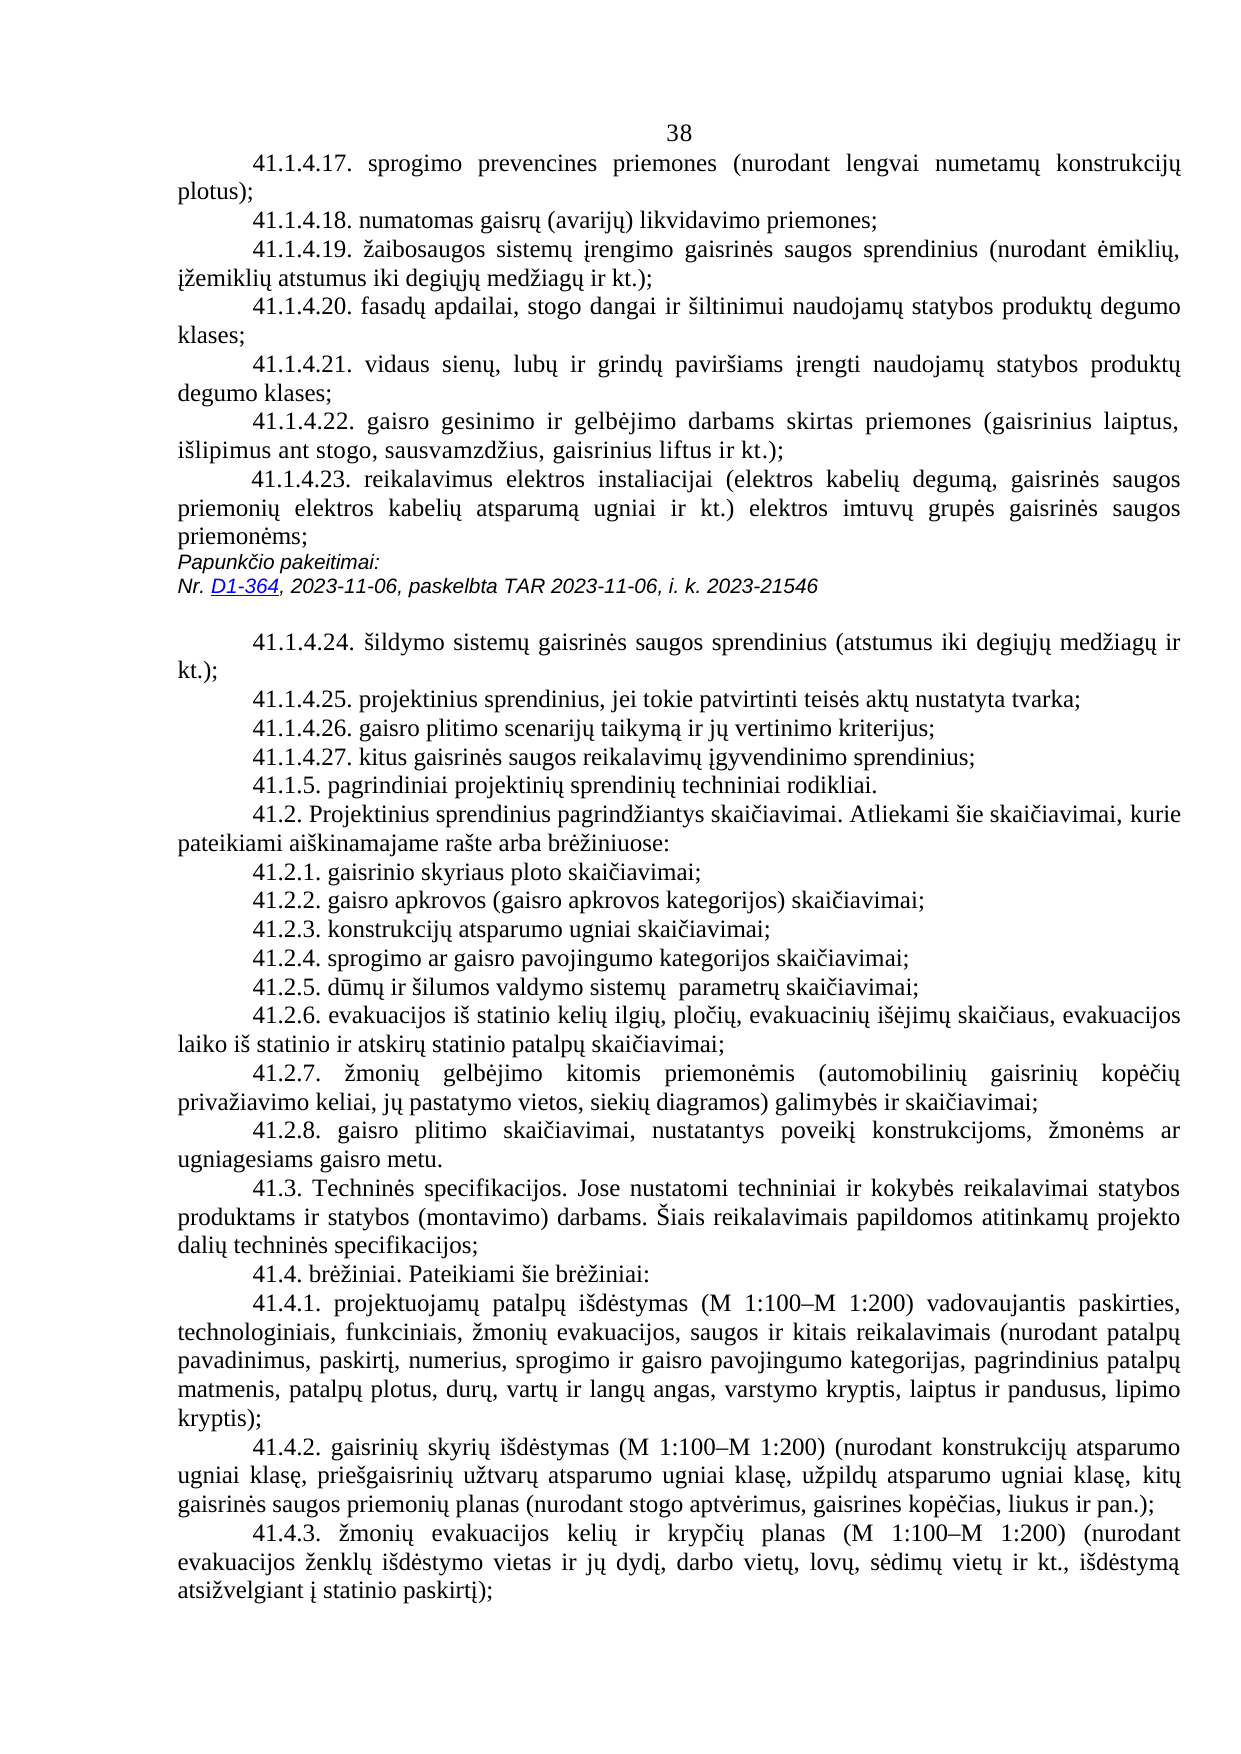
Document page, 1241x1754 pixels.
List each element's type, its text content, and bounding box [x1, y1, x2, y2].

text 41.2.1. gaisrinio skyriaus ploto skaičiavimai; [177, 857, 1181, 886]
text 41.4.3. žmonių evakuacijos kelių ir krypčių planas (M 1:100–M 1:200) (nurodant evakuacijos ženklų išdėstymo vietas ir jų dydį, darbo vietų, lovų, sėdimų vietų ir kt., išdėstymą atsižvelgiant į statinio paskirtį); [177, 1518, 1181, 1604]
text 41.1.4.23. reikalavimus elektros instaliacijai (elektros kabelių degumą, gaisrinės saugos priemonių elektros kabelių atsparumą ugniai ir kt.) elektros imtuvų grupės gaisrinės saugos priemonėms; [177, 464, 1181, 550]
text Nr. D1-364, 2023-11-06, paskelbta TAR 2023-11-06, i. k. 2023-21546 [177, 574, 1181, 598]
text 41.1.4.17. sprogimo prevencines priemones (nurodant lengvai numetamų konstrukcijų plotus); [177, 148, 1181, 205]
text 41.1.4.26. gaisro plitimo scenarijų taikymą ir jų vertinimo kriterijus; [177, 713, 1181, 742]
text 41.2.5. dūmų ir šilumos valdymo sistemų parametrų skaičiavimai; [177, 972, 1181, 1001]
text 41.2.6. evakuacijos iš statinio kelių ilgių, pločių, evakuacinių išėjimų skaičiaus, evakuacijos laiko iš statinio ir atskirų statinio patalpų skaičiavimai; [177, 1001, 1181, 1058]
text 41.1.4.24. šildymo sistemų gaisrinės saugos sprendinius (atstumus iki degiųjų medžiagų ir kt.); [177, 627, 1181, 684]
text 41.1.4.19. žaibosaugos sistemų įrengimo gaisrinės saugos sprendinius (nurodant ėmiklių, įžemiklių atstumus iki degiųjų medžiagų ir kt.); [177, 234, 1181, 291]
text 41.1.4.25. projektinius sprendinius, jei tokie patvirtinti teisės aktų nustatyta tvarka; [177, 684, 1181, 713]
text 41.1.4.18. numatomas gaisrų (avarijų) likvidavimo priemones; [177, 205, 1181, 234]
text 41.2. Projektinius sprendinius pagrindžiantys skaičiavimai. Atliekami šie skaičiavimai, kurie pateikiami aiškinamajame rašte arba brėžiniuose: [177, 799, 1181, 857]
text 41.4. brėžiniai. Pateikiami šie brėžiniai: [177, 1259, 1181, 1288]
text 41.2.7. žmonių gelbėjimo kitomis priemonėmis (automobilinių gaisrinių kopėčių privažiavimo keliai, jų pastatymo vietos, siekių diagramos) galimybės ir skaičiavimai; [177, 1058, 1181, 1116]
text 41.1.4.21. vidaus sienų, lubų ir grindų paviršiams įrengti naudojamų statybos produktų degumo klases; [177, 349, 1181, 406]
text 41.2.2. gaisro apkrovos (gaisro apkrovos kategorijos) skaičiavimai; [177, 886, 1181, 914]
text 41.4.1. projektuojamų patalpų išdėstymas (M 1:100–M 1:200) vadovaujantis paskirties, technologiniais, funkciniais, žmonių evakuacijos, saugos ir kitais reikalavimais (nurodant patalpų pavadinimus, paskirtį, numerius, sprogimo ir gaisro pavojingumo kategorijas, pagrindinius patalpų matmenis, patalpų plotus, durų, vartų ir langų angas, varstymo kryptis, laiptus ir pandusus, lipimo kryptis); [177, 1288, 1181, 1432]
text 41.1.4.20. fasadų apdailai, stogo dangai ir šiltinimui naudojamų statybos produktų degumo klases; [177, 291, 1181, 349]
text 41.1.4.27. kitus gaisrinės saugos reikalavimų įgyvendinimo sprendinius; [177, 742, 1181, 771]
text 41.3. Techninės specifikacijos. Jose nustatomi techniniai ir kokybės reikalavimai statybos produktams ir statybos (montavimo) darbams. Šiais reikalavimais papildomos atitinkamų projekto dalių techninės specifikacijos; [177, 1173, 1181, 1259]
text 41.2.8. gaisro plitimo skaičiavimai, nustatantys poveikį konstrukcijoms, žmonėms ar ugniagesiams gaisro metu. [177, 1116, 1181, 1173]
text Papunkčio pakeitimai: [177, 550, 1181, 574]
text 41.1.5. pagrindiniai projektinių sprendinių techniniai rodikliai. [177, 771, 1181, 799]
text 41.2.4. sprogimo ar gaisro pavojingumo kategorijos skaičiavimai; [177, 943, 1181, 972]
text 41.4.2. gaisrinių skyrių išdėstymas (M 1:100–M 1:200) (nurodant konstrukcijų atsparumo ugniai klasę, priešgaisrinių užtvarų atsparumo ugniai klasę, užpildų atsparumo ugniai klasę, kitų gaisrinės saugos priemonių planas (nurodant stogo aptvėrimus, gaisrines kopėčias, liukus ir pan.); [177, 1432, 1181, 1518]
text 41.1.4.22. gaisro gesinimo ir gelbėjimo darbams skirtas priemones (gaisrinius laiptus, išlipimus ant stogo, sausvamzdžius, gaisrinius liftus ir kt.); [177, 406, 1181, 464]
text 41.2.3. konstrukcijų atsparumo ugniai skaičiavimai; [177, 914, 1181, 943]
